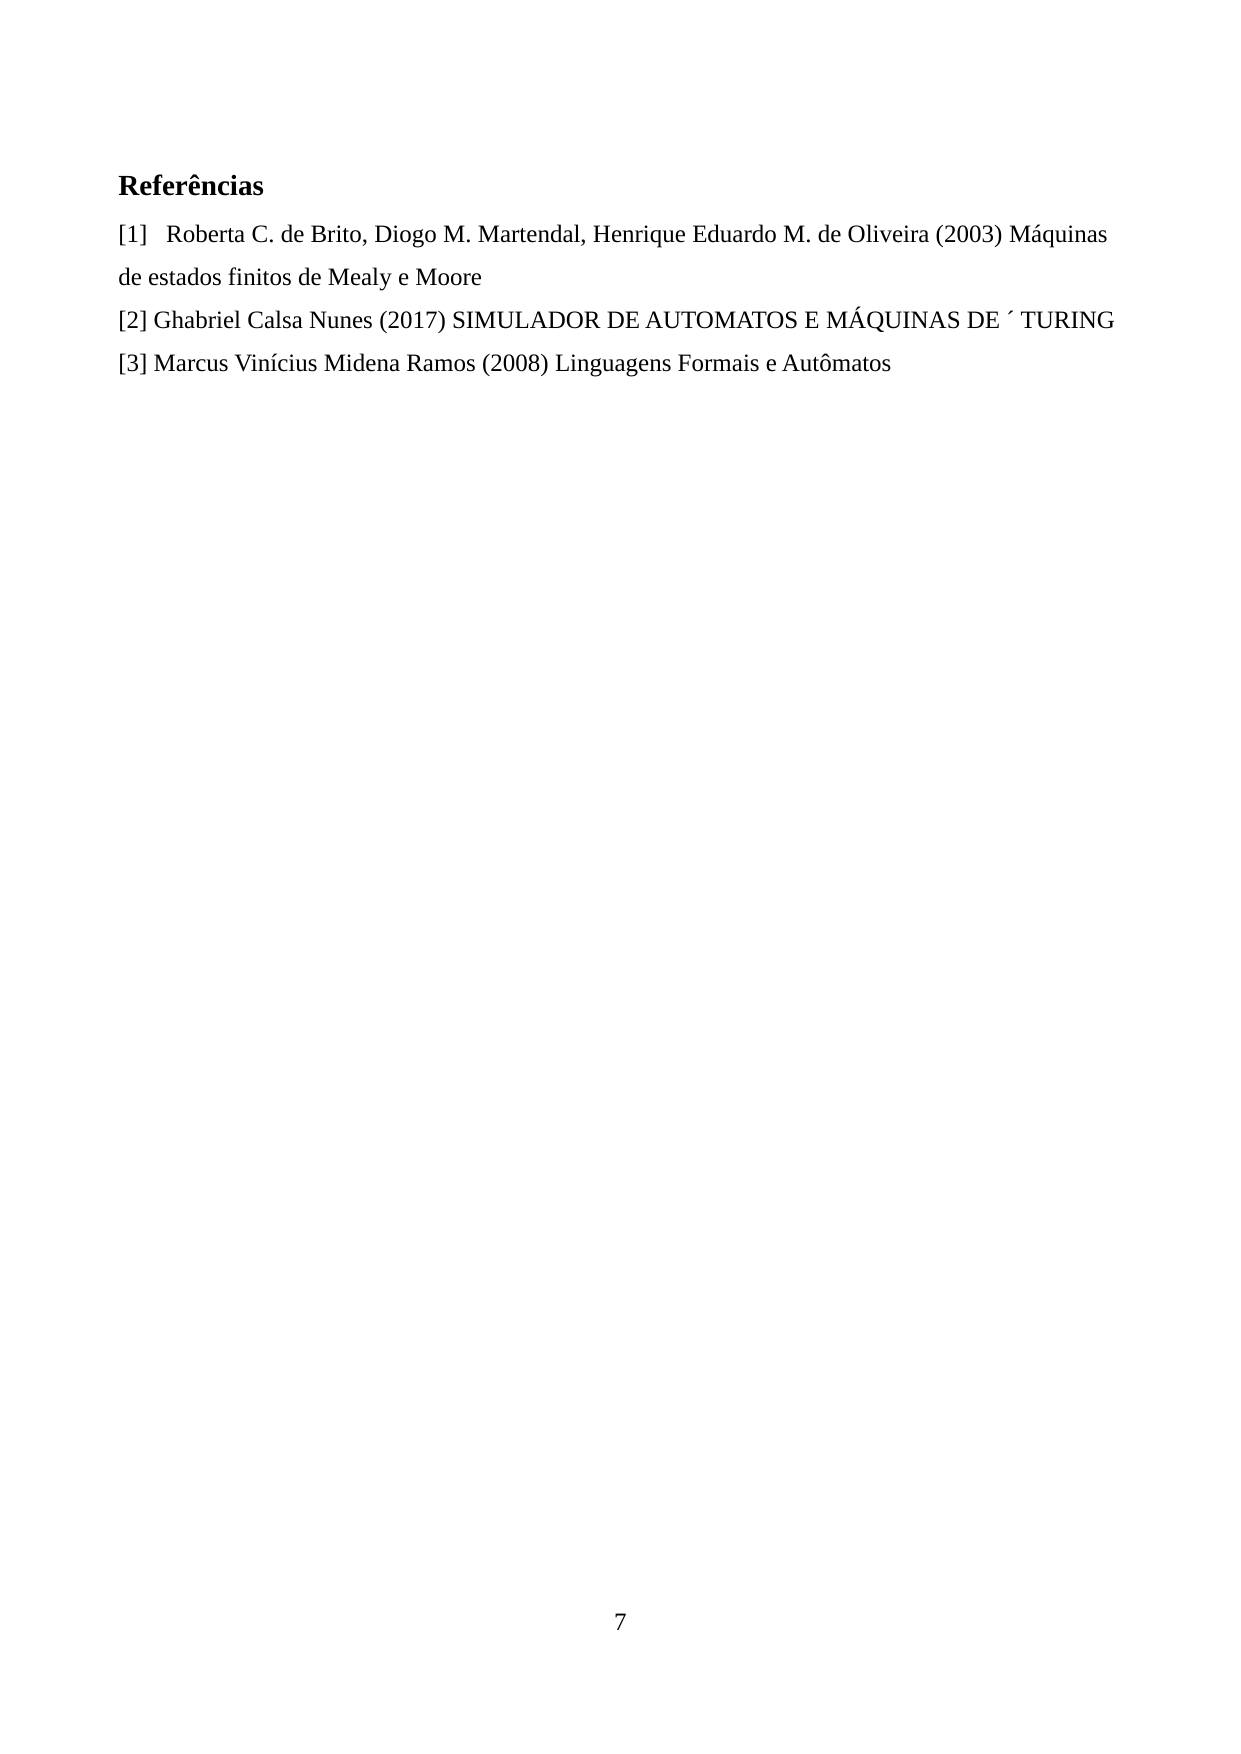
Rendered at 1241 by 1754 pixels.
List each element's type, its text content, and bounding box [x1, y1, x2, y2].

text [3] Marcus Vinícius Midena Ramos (2008) Linguagens Formais e Autômatos [118, 348, 1122, 377]
text [2] Ghabriel Calsa Nunes (2017) SIMULADOR DE AUTOMATOS E MÁQUINAS DE ´ TURING [118, 305, 1122, 334]
text Referências [118, 168, 1122, 202]
text [1] Roberta C. de Brito, Diogo M. Martendal, Henrique Eduardo M. de Oliveira (2003) Máquinas de estados finitos de Mealy e Moore [118, 219, 1122, 291]
